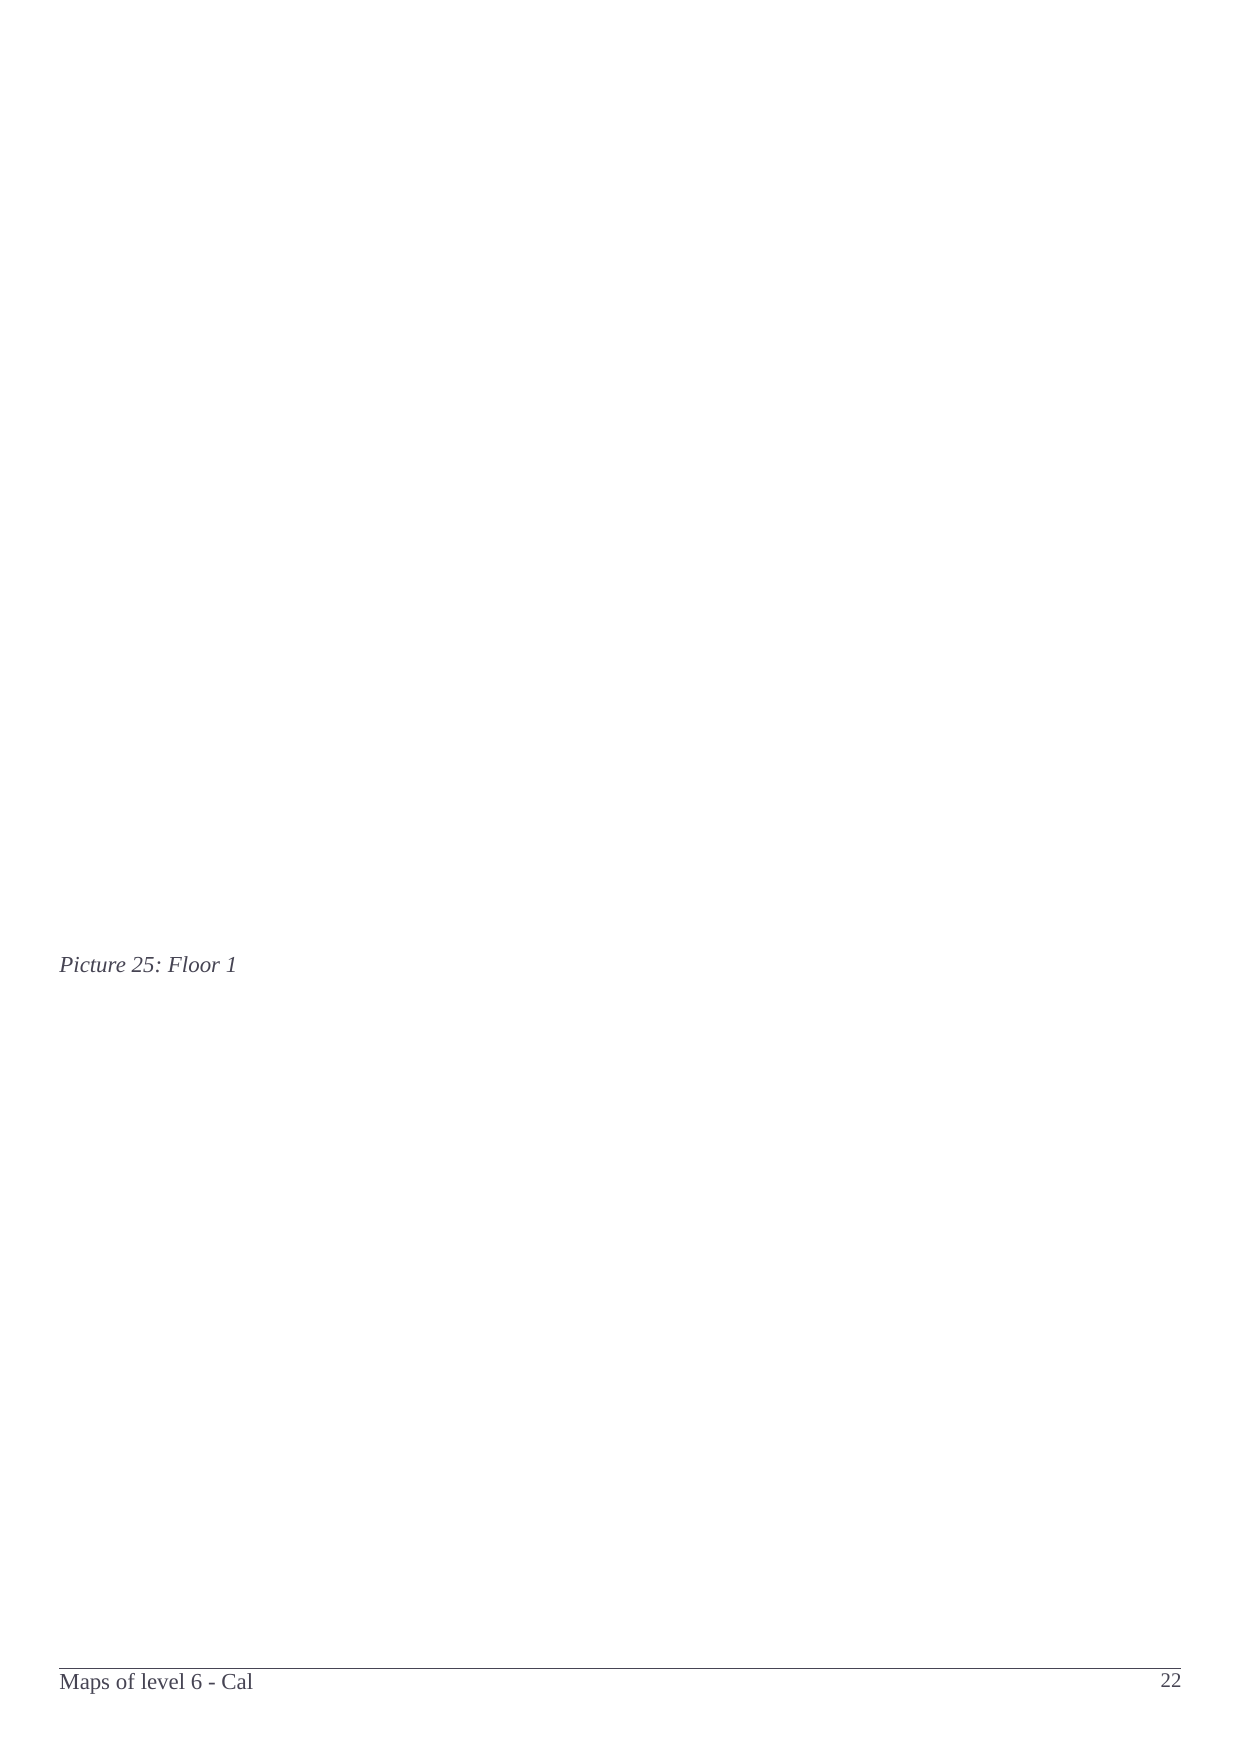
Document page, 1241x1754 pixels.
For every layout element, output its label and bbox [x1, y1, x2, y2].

table_cell [64, 958, 70, 965]
table_cell [59, 59, 1181, 984]
